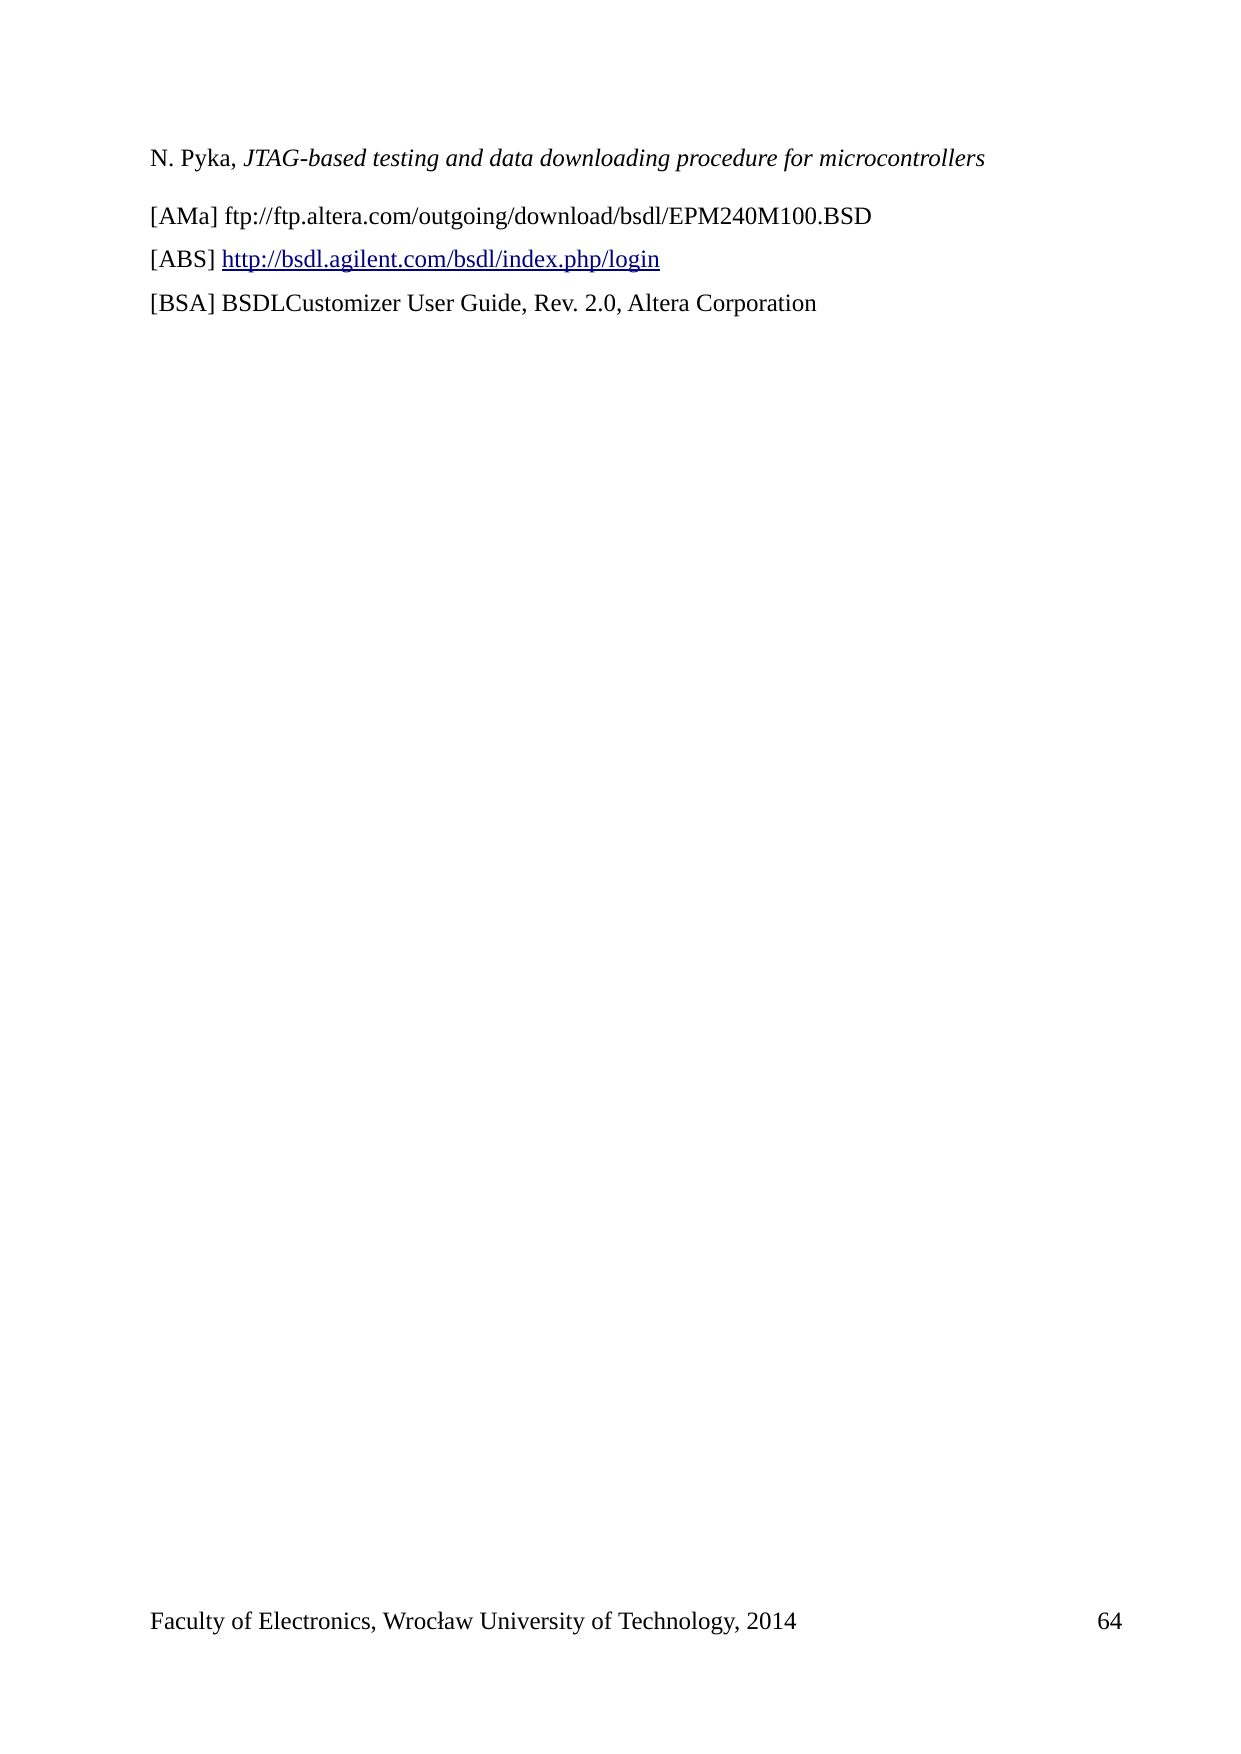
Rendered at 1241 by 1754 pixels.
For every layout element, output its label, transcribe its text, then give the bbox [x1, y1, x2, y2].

text [BSA] BSDLCustomizer User Guide, Rev. 2.0, Altera Corporation [150, 288, 1122, 316]
text [ABS] http://bsdl.agilent.com/bsdl/index.php/login [150, 244, 1122, 273]
text [AMa] ftp://ftp.altera.com/outgoing/download/bsdl/EPM240M100.BSD [150, 201, 1122, 230]
